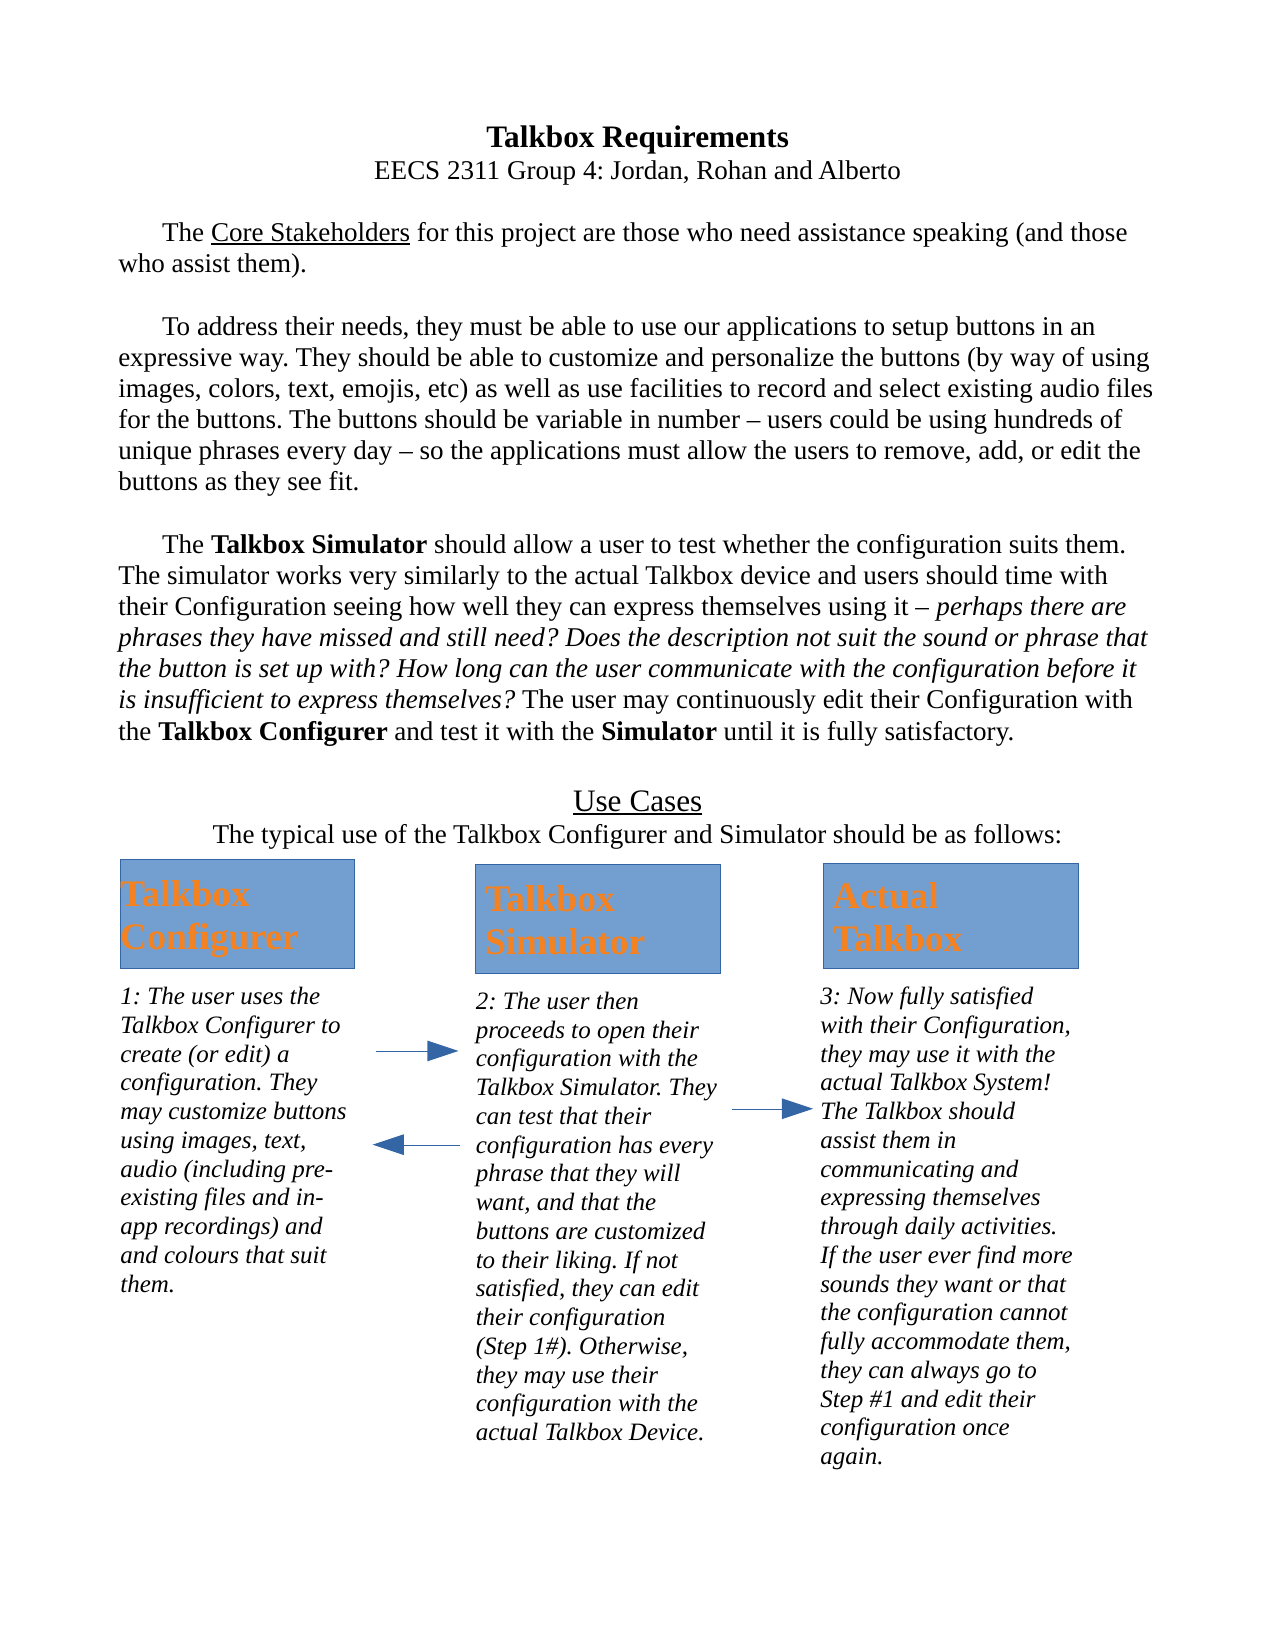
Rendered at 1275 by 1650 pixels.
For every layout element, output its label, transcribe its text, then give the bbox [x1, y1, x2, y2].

text 1: The user uses the Talkbox Configurer to create (or edit) a configuration. They may customize buttons using images, text, audio (including pre-existing files and in-app recordings) and and colours that suit them. [120, 981, 355, 1297]
text Talkbox Requirements [118, 118, 1157, 154]
text 2: The user then proceeds to open their configuration with the Talkbox Simulator. They can test that their configuration has every phrase that they will want, and that the buttons are customized to their liking. If not satisfied, they can edit their configuration (Step 1#). Otherwise, they may use their configuration with the actual Talkbox Device. [476, 986, 724, 1446]
text SS [721, 911, 823, 942]
text Use Cases [118, 782, 1157, 818]
text SS [1079, 911, 1157, 942]
text The Talkbox Simulator should allow a user to test whether the configuration suits them. The simulator works very similarly to the actual Talkbox device and users should time with their Configuration seeing how well they can express themselves using it – perhaps there are phrases they have missed and still need? Does the description not suit the sound or phrase that the button is set up with? How long can the user communicate with the configuration before it is insufficient to express themselves? The user may continuously edit their Configuration with the Talkbox Configurer and test it with the Simulator until it is fully satisfactory. [118, 528, 1157, 746]
text 3: Now fully satisfied with their Configuration, they may use it with the actual Talkbox System! The Talkbox should assist them in communicating and expressing themselves through daily activities. If the user ever find more sounds they want or that the configuration cannot fully accommodate them, they can always go to Step #1 and edit their configuration once again. [820, 981, 1078, 1470]
text The Core Stakeholders for this project are those who need assistance speaking (and those who assist them). [118, 216, 1157, 279]
text The typical use of the Talkbox Configurer and Simulator should be as follows: [118, 818, 1157, 849]
text To address their needs, they must be able to use our applications to setup buttons in an expressive way. They should be able to customize and personalize the buttons (by way of using images, colors, text, emojis, etc) as well as use facilities to record and select existing audio files for the buttons. The buttons should be variable in number – users could be using hundreds of unique phrases every day – so the applications must allow the users to remove, add, or edit the buttons as they see fit. [118, 310, 1157, 497]
text SS [355, 911, 475, 942]
text EECS 2311 Group 4: Jordan, Rohan and Alberto [118, 154, 1157, 185]
